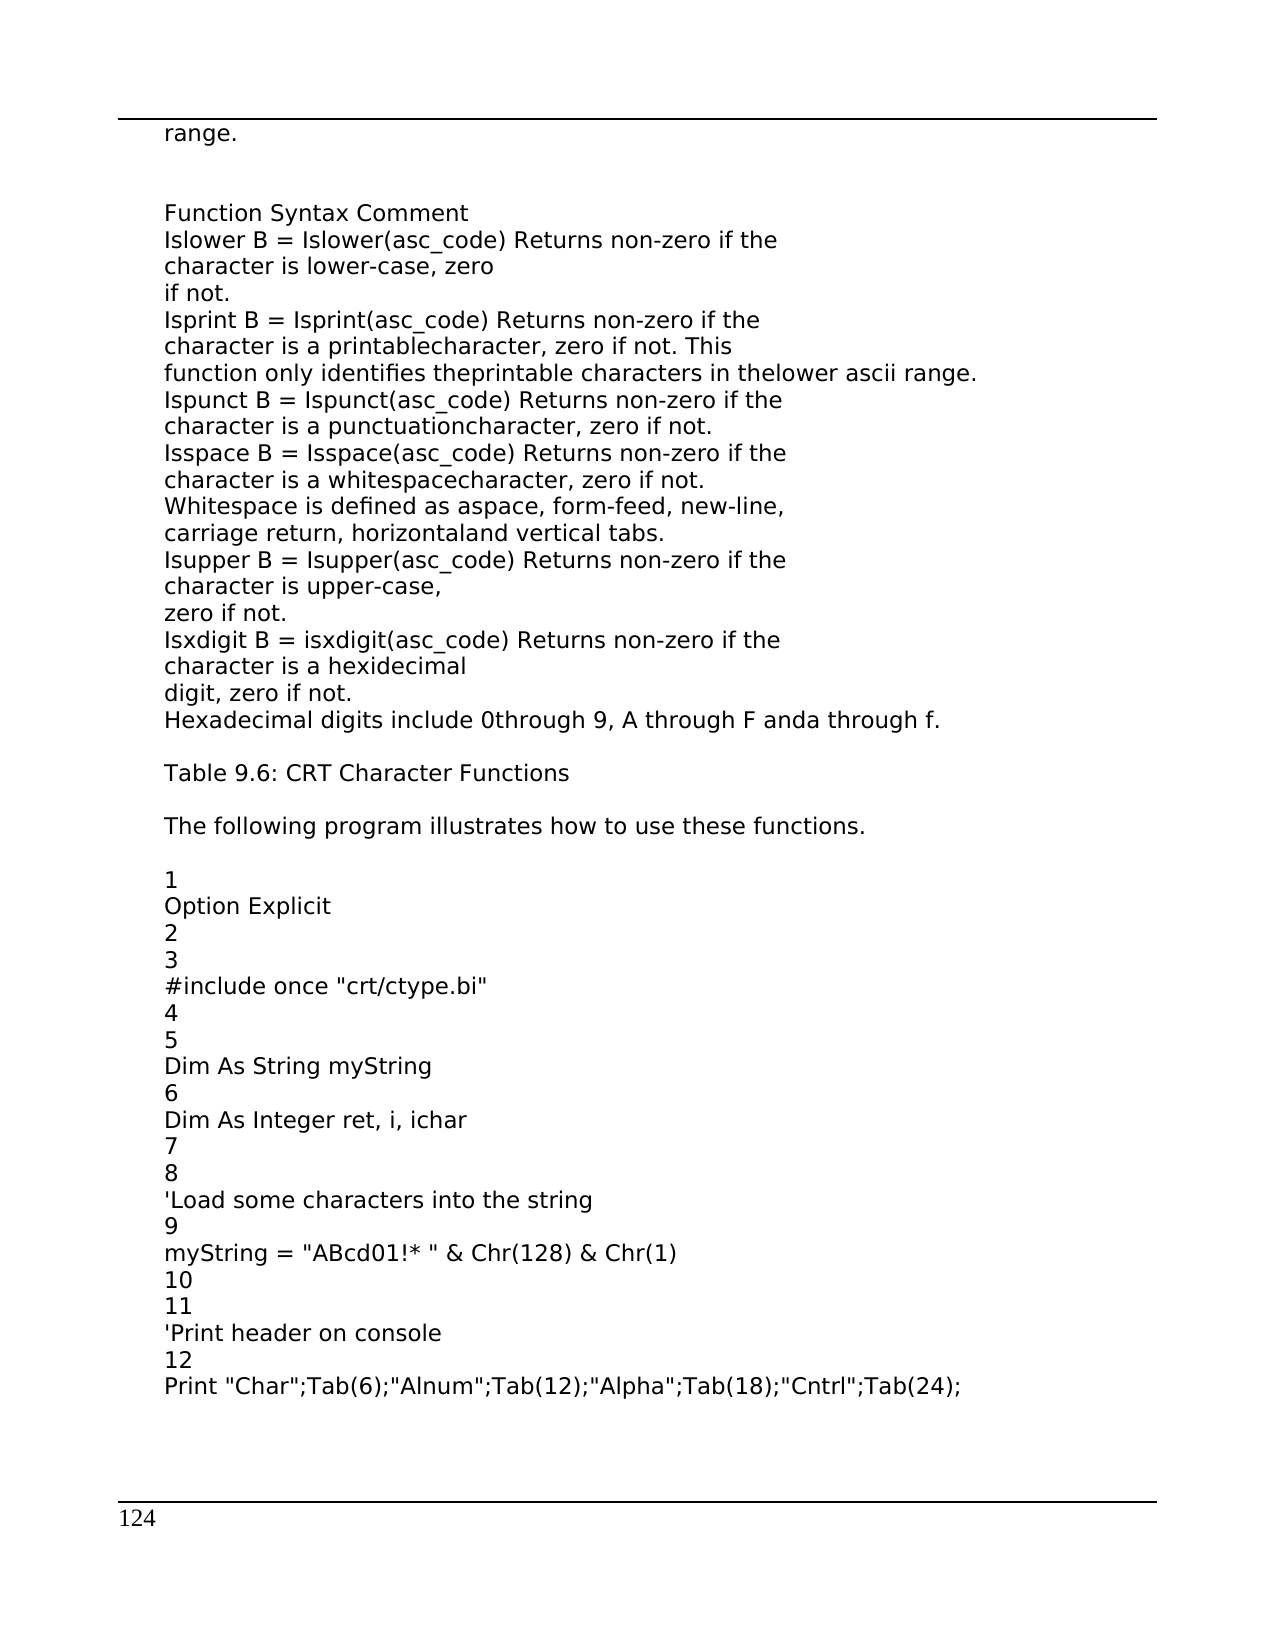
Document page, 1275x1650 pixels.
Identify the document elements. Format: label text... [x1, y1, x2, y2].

text myString = "ABcd01!* " & Chr(128) & Chr(1) [118, 1240, 1157, 1267]
text range. [118, 120, 1157, 147]
text Ispunct B = Ispunct(asc_code) Returns non-zero if the [118, 387, 1157, 413]
text 3 [118, 947, 1157, 973]
text zero if not. [118, 600, 1157, 627]
text Print "Char";Tab(6);"Alnum";Tab(12);"Alpha";Tab(18);"Cntrl";Tab(24); [118, 1373, 1157, 1400]
text Option Explicit [118, 893, 1157, 920]
text 10 [118, 1267, 1157, 1293]
text Isxdigit B = isxdigit(asc_code) Returns non-zero if the [118, 627, 1157, 653]
text 'Print header on console [118, 1320, 1157, 1347]
text 'Load some characters into the string [118, 1187, 1157, 1213]
text Islower B = Islower(asc_code) Returns non-zero if the [118, 227, 1157, 253]
text 8 [118, 1160, 1157, 1187]
text 4 [118, 1000, 1157, 1027]
text 1 [118, 867, 1157, 893]
text Isupper B = Isupper(asc_code) Returns non-zero if the [118, 547, 1157, 573]
text character is a hexidecimal [118, 653, 1157, 680]
text Table 9.6: CRT Character Functions [118, 760, 1157, 787]
text carriage return, horizontaland vertical tabs. [118, 520, 1157, 547]
text 6 [118, 1080, 1157, 1107]
text Dim As String myString [118, 1053, 1157, 1080]
text Isspace B = Isspace(asc_code) Returns non-zero if the [118, 440, 1157, 467]
text 12 [118, 1347, 1157, 1373]
text Function Syntax Comment [118, 200, 1157, 227]
text 2 [118, 920, 1157, 947]
text 9 [118, 1213, 1157, 1240]
text 5 [118, 1027, 1157, 1053]
text function only identifies theprintable characters in thelower ascii range. [118, 360, 1157, 387]
text character is a punctuationcharacter, zero if not. [118, 413, 1157, 440]
text character is upper-case, [118, 573, 1157, 600]
text 7 [118, 1133, 1157, 1160]
text #include once "crt/ctype.bi" [118, 973, 1157, 1000]
text digit, zero if not. [118, 680, 1157, 707]
text 11 [118, 1293, 1157, 1320]
text The following program illustrates how to use these functions. [118, 813, 1157, 840]
text character is a whitespacecharacter, zero if not. [118, 467, 1157, 493]
text character is a printablecharacter, zero if not. This [118, 333, 1157, 360]
text if not. [118, 280, 1157, 307]
text Hexadecimal digits include 0through 9, A through F anda through f. [118, 707, 1157, 733]
text Dim As Integer ret, i, ichar [118, 1107, 1157, 1133]
text character is lower-case, zero [118, 253, 1157, 280]
text Whitespace is defined as aspace, form-feed, new-line, [118, 493, 1157, 520]
text Isprint B = Isprint(asc_code) Returns non-zero if the [118, 307, 1157, 333]
